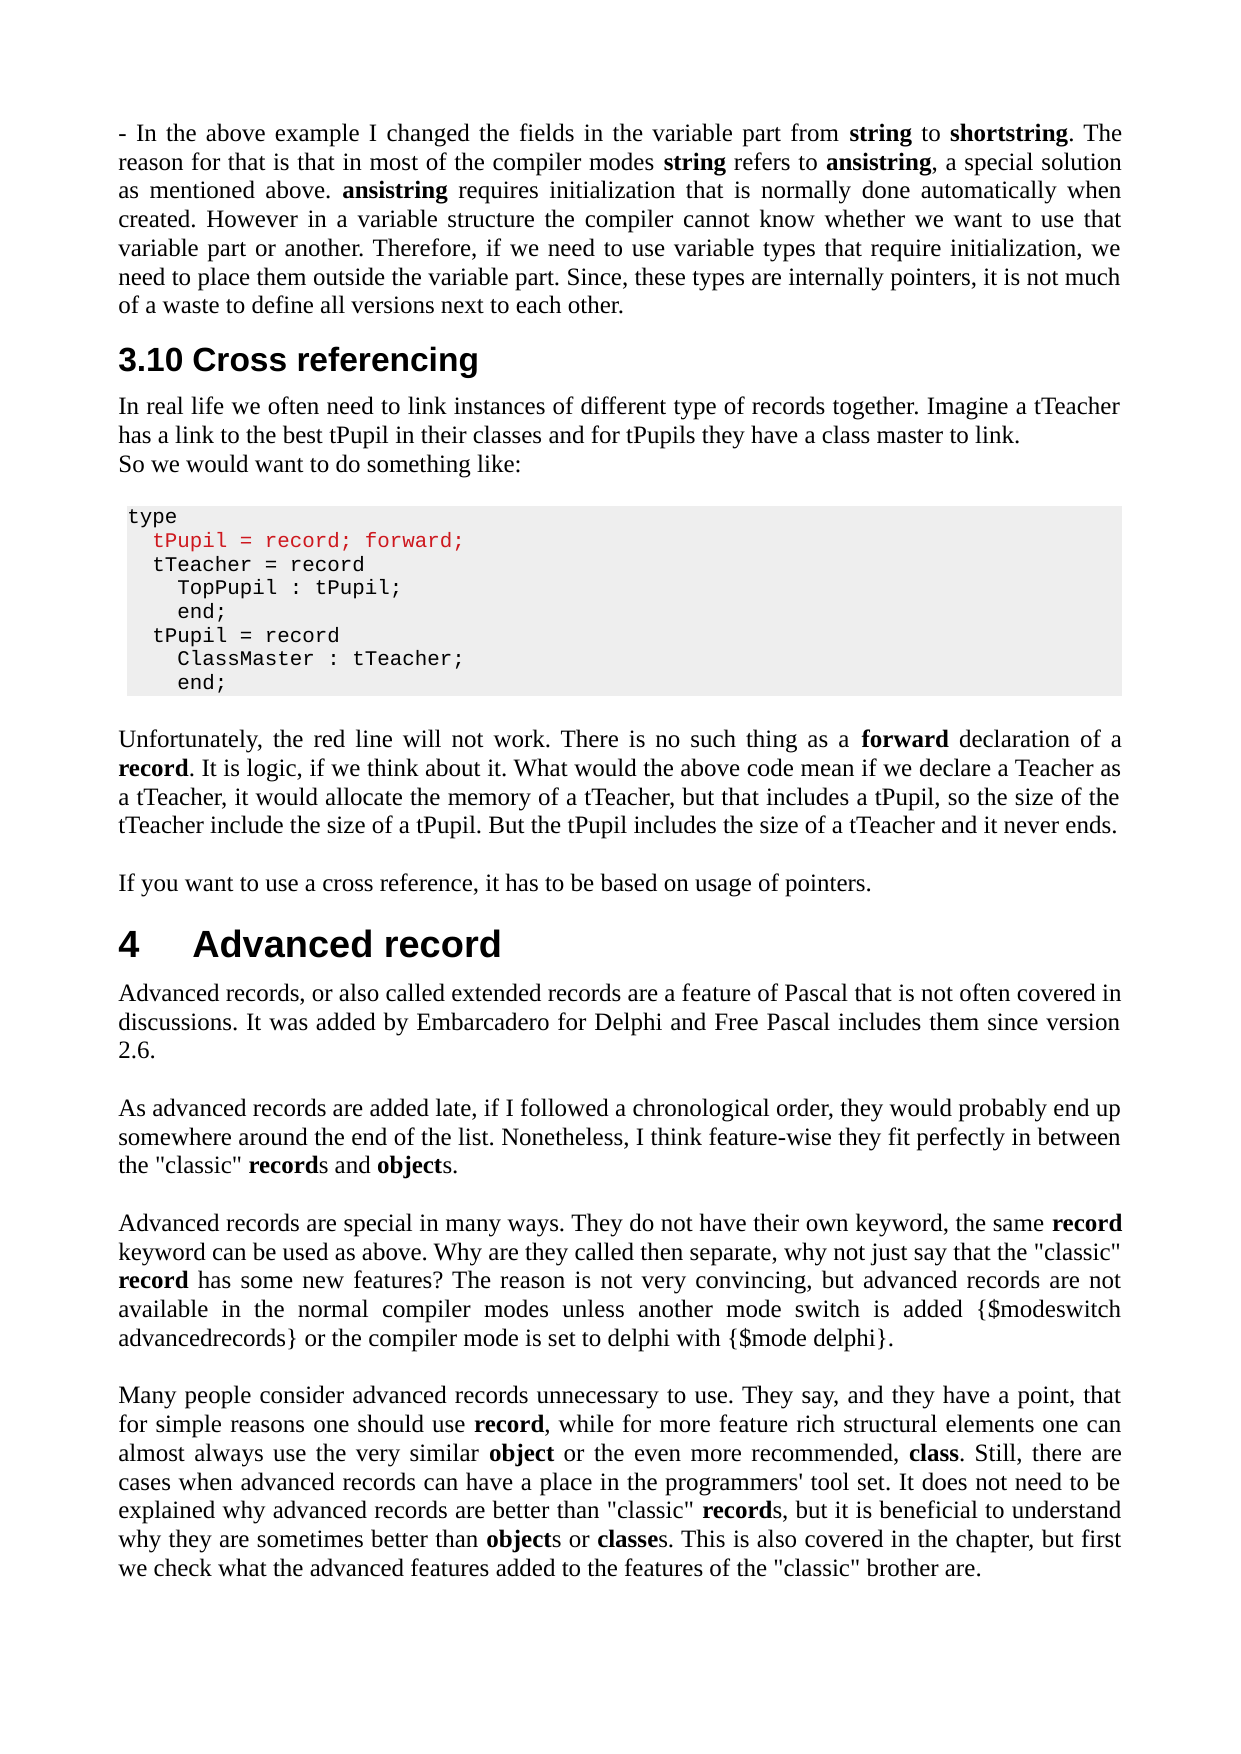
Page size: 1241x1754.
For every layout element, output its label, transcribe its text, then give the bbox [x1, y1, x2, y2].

text type [127, 506, 1122, 530]
text TopPupil : tPupil; [127, 577, 1122, 601]
text Unfortunately, the red line will not work. There is no such thing as a forward declaration of a record. It is logic, if we think about it. What would the above code mean if we declare a Teacher as a tTeacher, it would allocate the memory of a tTeacher, but that includes a tPupil, so the size of the tTeacher include the size of a tPupil. But the tPupil includes the size of a tTeacher and it never ends. [118, 724, 1122, 839]
text - In the above example I changed the fields in the variable part from string to shortstring. The reason for that is that in most of the compiler modes string refers to ansistring, a special solution as mentioned above. ansistring requires initialization that is normally done automatically when created. However in a variable structure the compiler cannot know whether we want to use that variable part or another. Therefore, if we need to use variable types that require initialization, we need to place them outside the variable part. Since, these types are internally pointers, it is not much of a waste to define all versions next to each other. [118, 118, 1122, 319]
text tPupil = record; forward; [127, 530, 1122, 554]
text tPupil = record [127, 624, 1122, 648]
text So we would want to do something like: [118, 449, 1122, 478]
text end; [127, 601, 1122, 624]
subtitle Cross referencing [118, 340, 1122, 379]
subtitle Advanced record [118, 922, 1122, 965]
text Many people consider advanced records unnecessary to use. They say, and they have a point, that for simple reasons one should use record, while for more feature rich structural elements one can almost always use the very similar object or the even more recommended, class. Still, there are cases when advanced records can have a place in the programmers' tool set. It does not need to be explained why advanced records are better than "classic" records, but it is beneficial to understand why they are sometimes better than objects or classes. This is also covered in the chapter, but first we check what the advanced features added to the features of the "classic" brother are. [118, 1380, 1122, 1582]
text tTeacher = record [127, 554, 1122, 577]
text In real life we often need to link instances of different type of records together. Imagine a tTeacher has a link to the best tPupil in their classes and for tPupils they have a class master to link. [118, 391, 1122, 449]
text Advanced records, or also called extended records are a feature of Pascal that is not often covered in discussions. It was added by Embarcadero for Delphi and Free Pascal includes them since version 2.6. [118, 978, 1122, 1064]
text As advanced records are added late, if I followed a chronological order, they would probably end up somewhere around the end of the list. Nonetheless, I think feature-wise they fit perfectly in between the "classic" records and objects. [118, 1093, 1122, 1179]
text If you want to use a cross reference, it has to be based on usage of pointers. [118, 868, 1122, 897]
text Advanced records are special in many ways. They do not have their own keyword, the same record keyword can be used as above. Why are they called then separate, why not just say that the "classic" record has some new features? The reason is not very convincing, but advanced records are not available in the normal compiler modes unless another mode switch is added {$modeswitch advancedrecords} or the compiler mode is set to delphi with {$mode delphi}. [118, 1208, 1122, 1352]
text end; [127, 672, 1122, 696]
text ClassMaster : tTeacher; [127, 648, 1122, 672]
